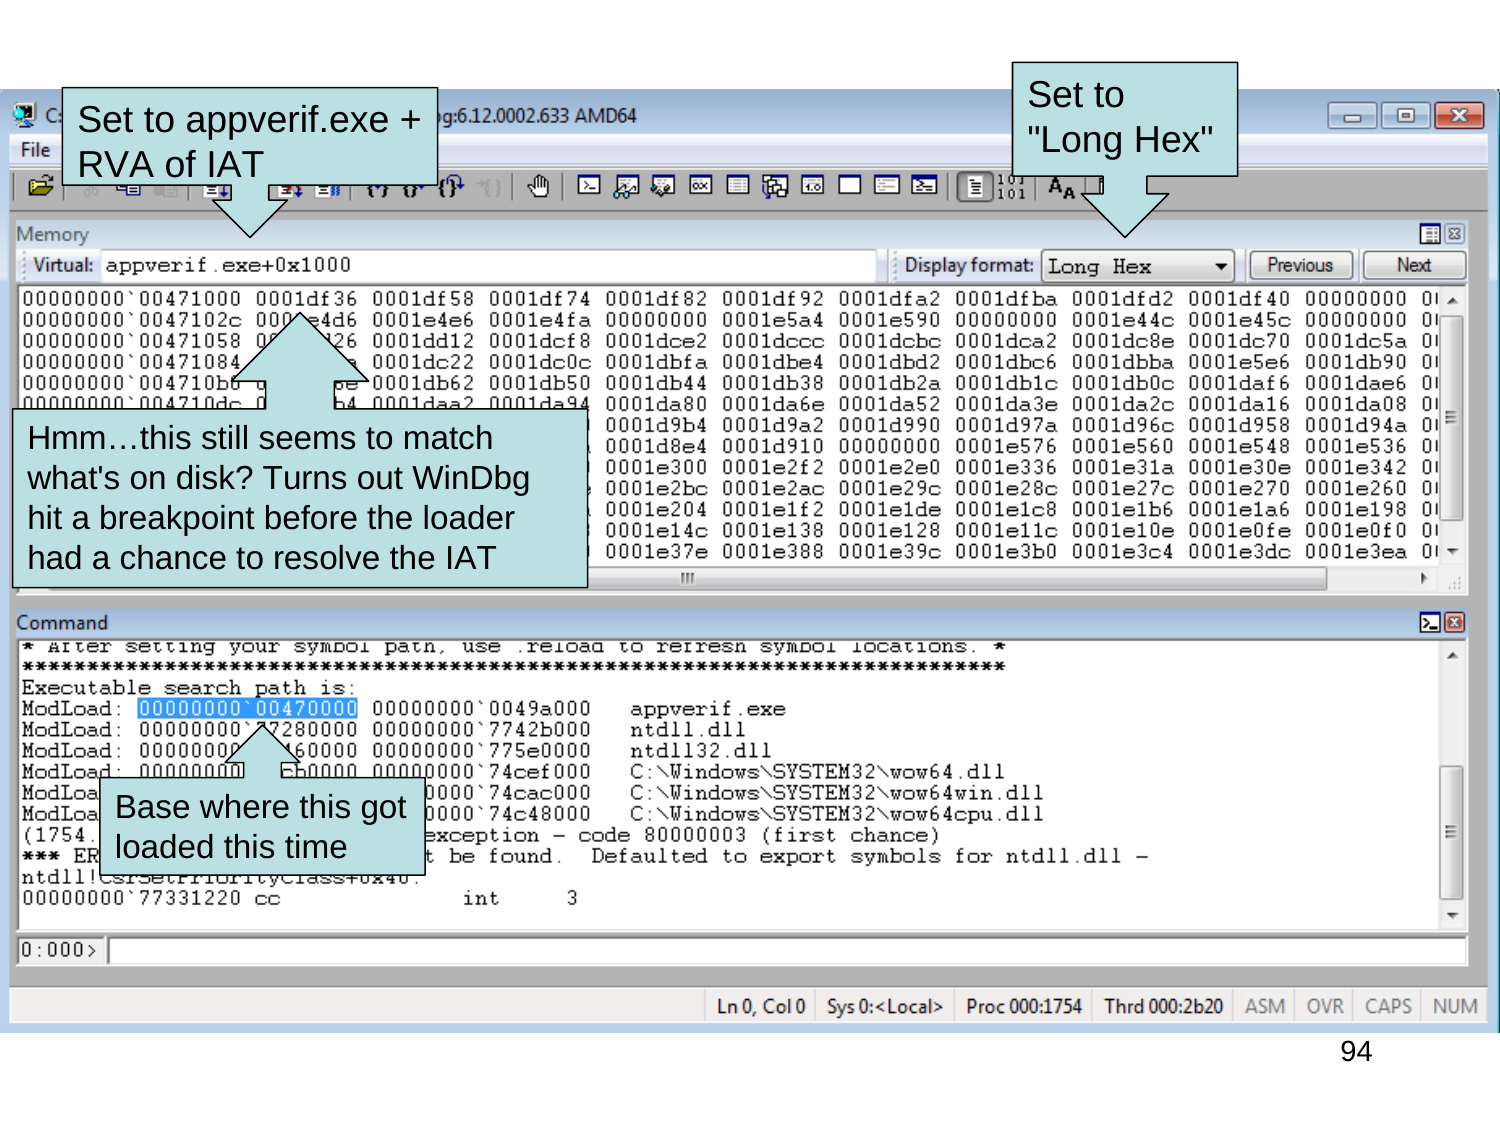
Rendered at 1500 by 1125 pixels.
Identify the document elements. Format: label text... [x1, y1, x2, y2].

text_box Hmm…this still seems to match what's on disk? Turns out WinDbg hit a breakpoint before the loader had a chance to resolve the IAT [12, 312, 588, 588]
text_box 1 [1074, 1034, 1388, 1101]
text_box Set to "Long Hex" [1012, 62, 1238, 238]
text_box Set to appverif.exe + RVA of IAT [62, 87, 438, 238]
text_box Base where this got loaded this time [99, 725, 426, 876]
title [0, 0, 1500, 89]
picture [0, 89, 1500, 1034]
